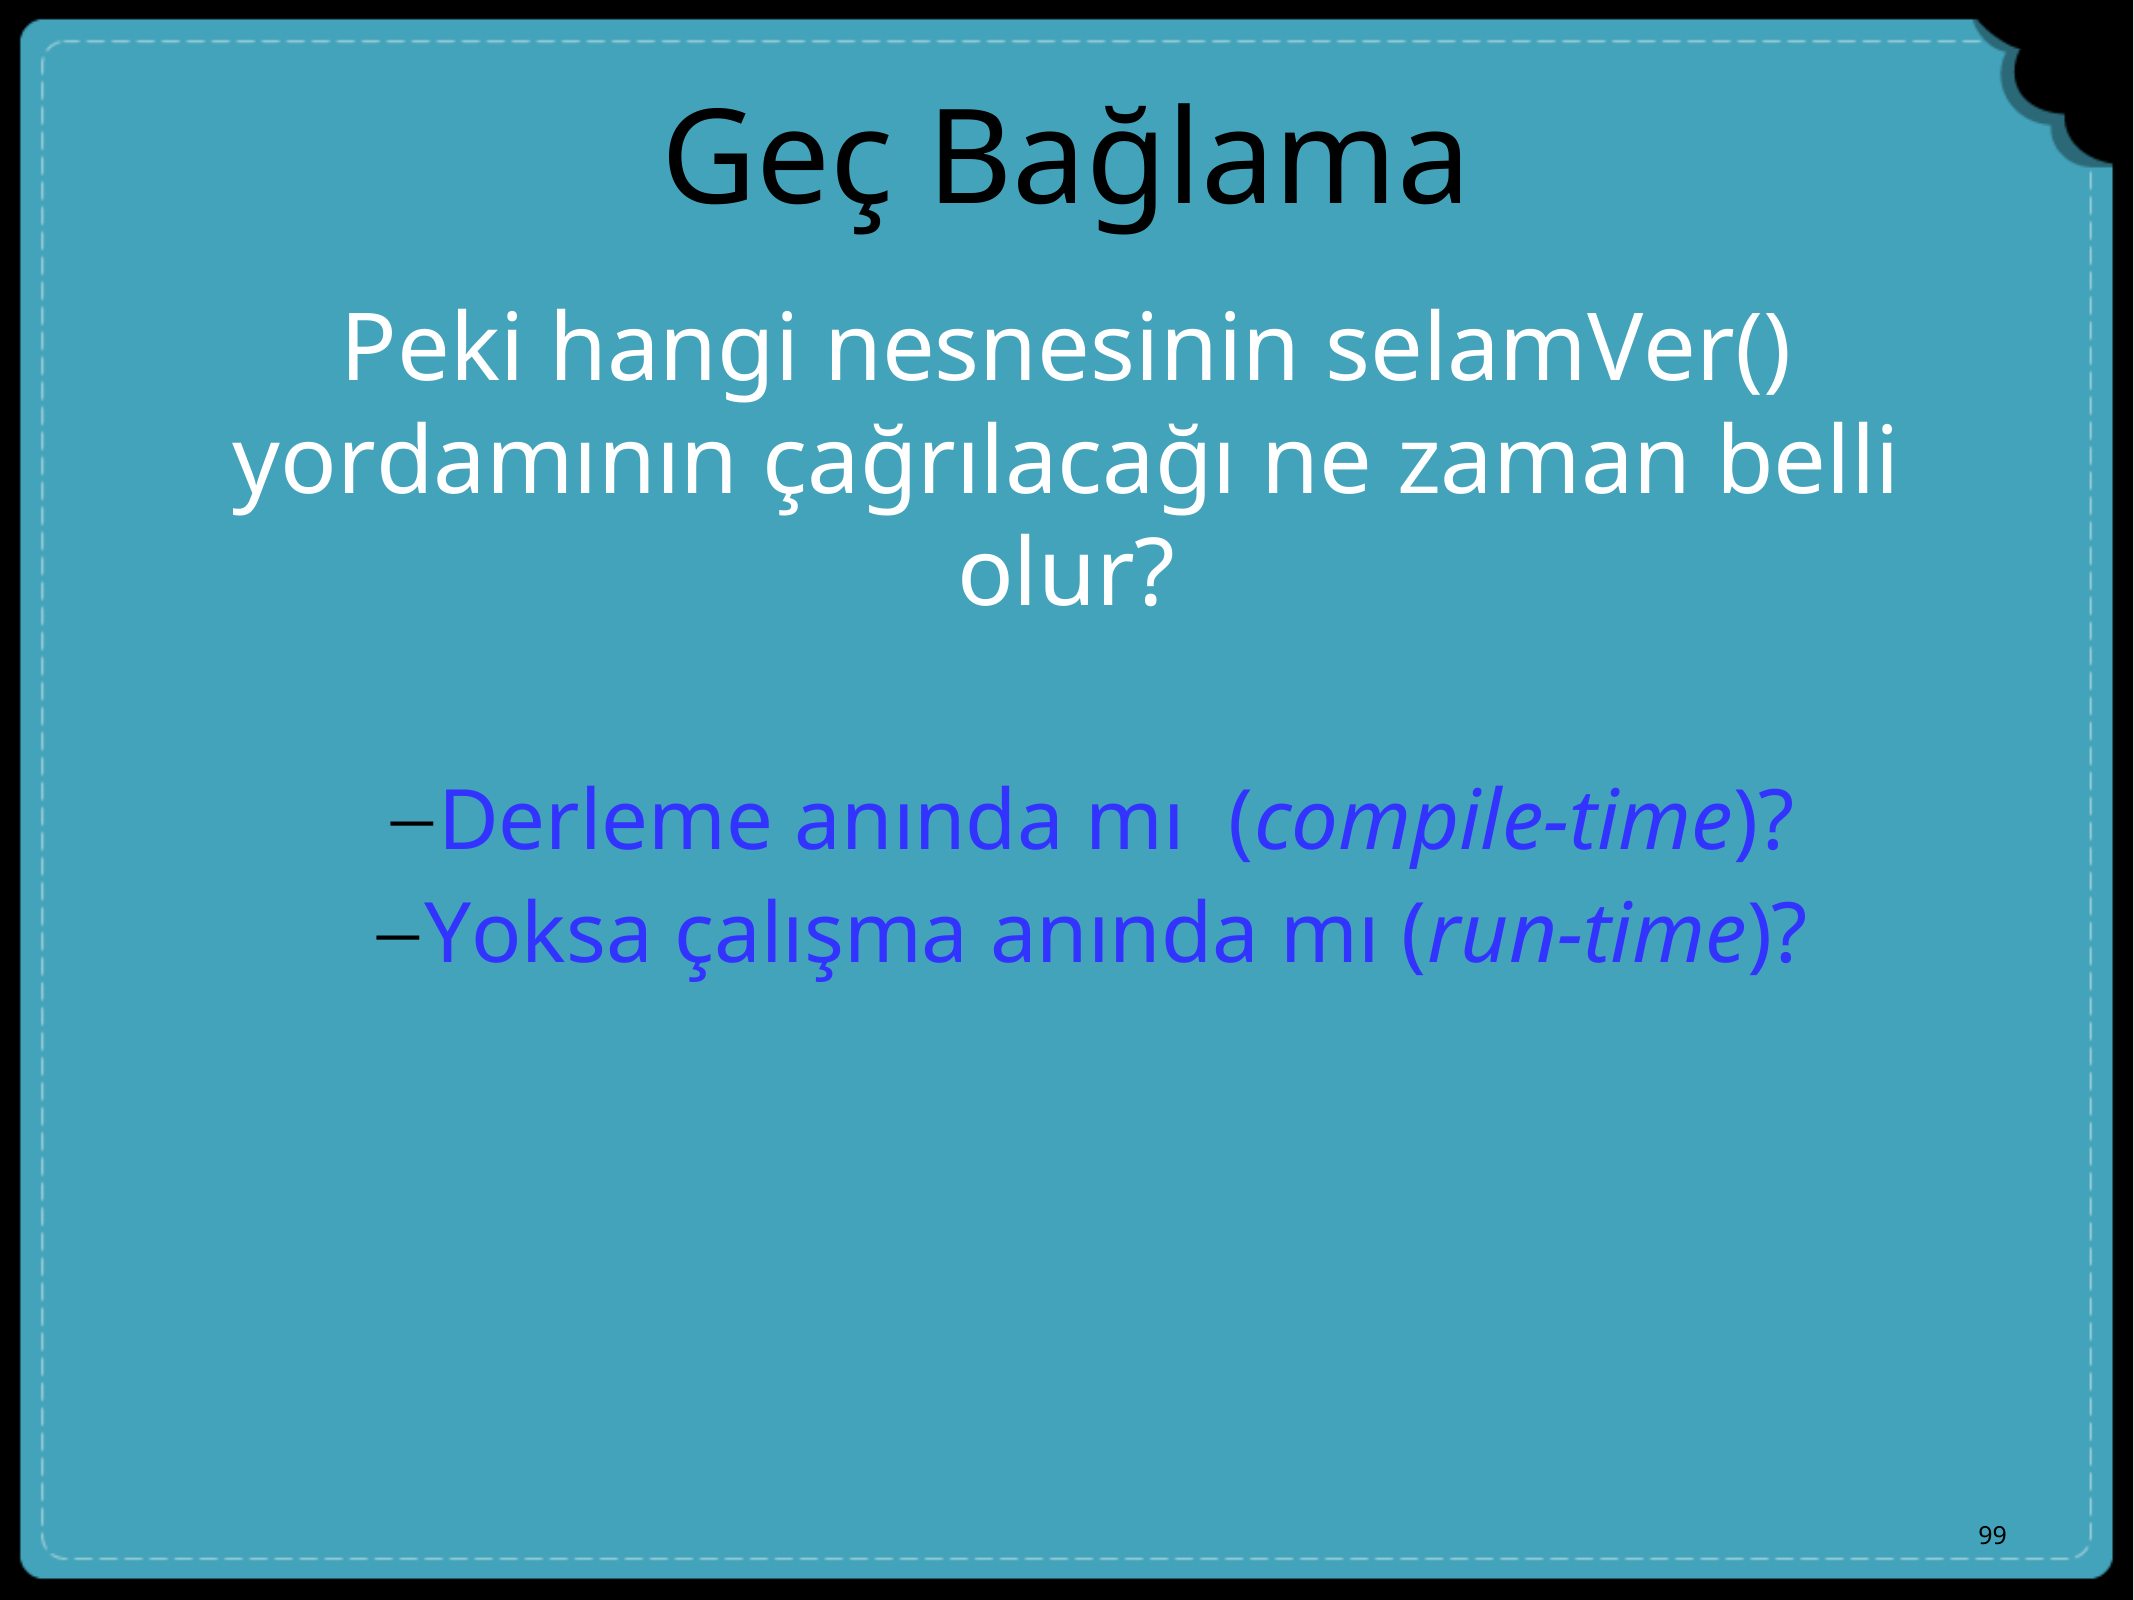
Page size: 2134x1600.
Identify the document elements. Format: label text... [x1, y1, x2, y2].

title Geç Bağlama [106, 64, 2027, 279]
list Peki hangi nesnesinin selamVer() yordamının çağrılacağı ne zaman belli olur? Derleme anında mı (compile-time)? Yoksa çalışma anında mı (run-time)? [106, 279, 2027, 1431]
picture [0, 0, 2134, 1600]
